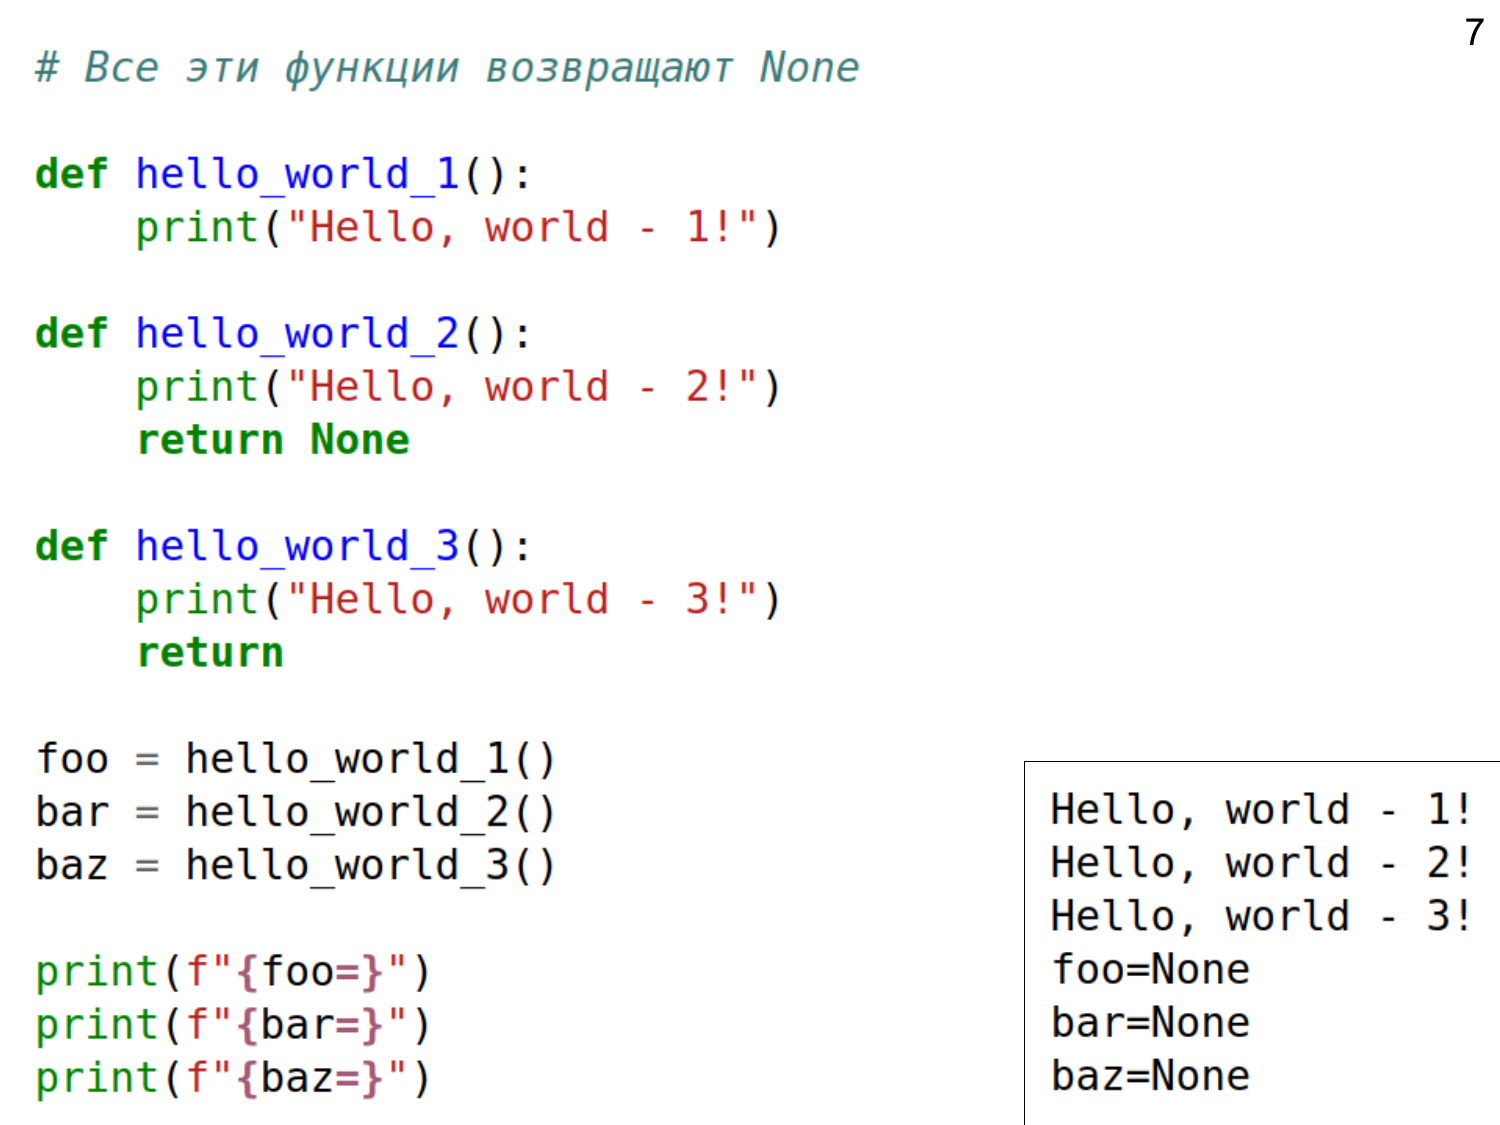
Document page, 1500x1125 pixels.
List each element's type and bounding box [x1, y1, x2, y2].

picture [18, 32, 883, 1114]
picture [1040, 774, 1480, 1106]
